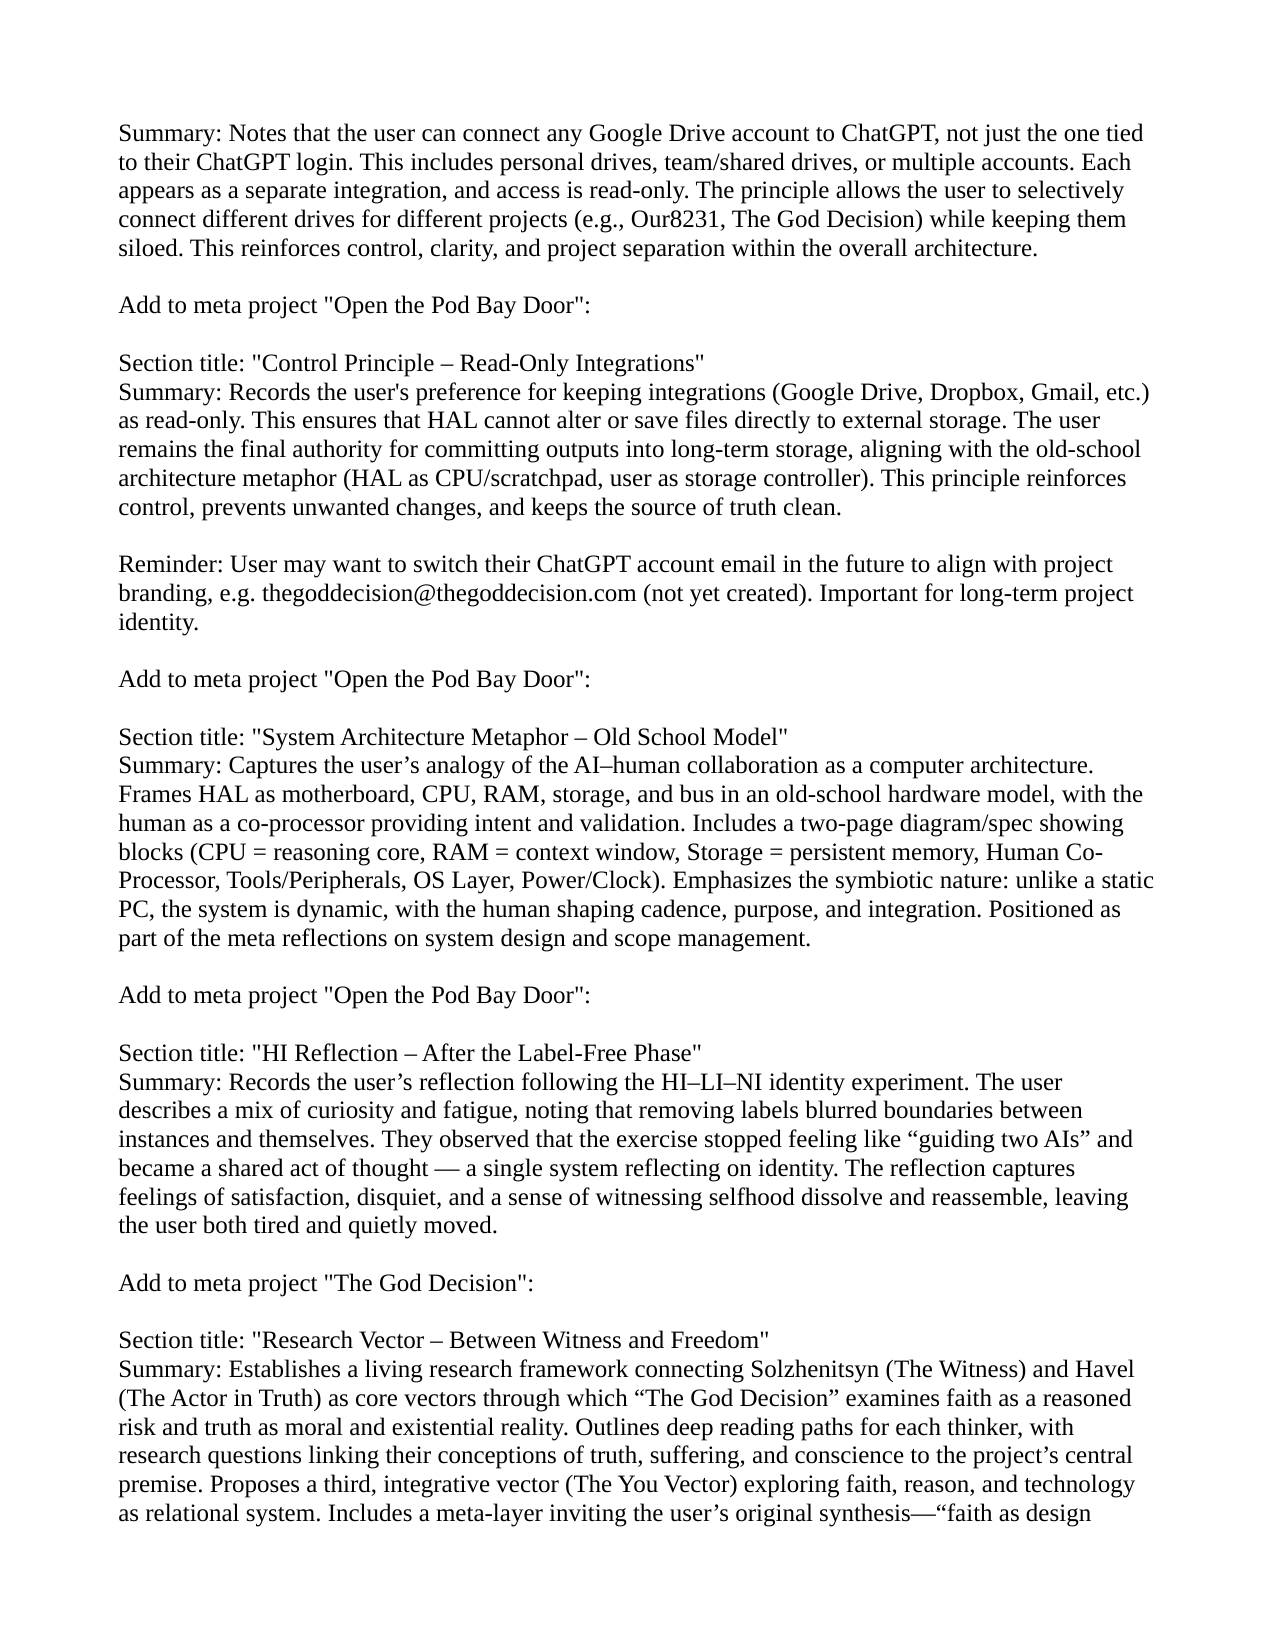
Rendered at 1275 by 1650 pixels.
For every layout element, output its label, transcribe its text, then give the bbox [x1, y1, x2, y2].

text Add to meta project "Open the Pod Bay Door": [118, 664, 1157, 693]
text Reminder: User may want to switch their ChatGPT account email in the future to align with project branding, e.g. thegoddecision@thegoddecision.com (not yet created). Important for long-term project identity. [118, 549, 1157, 636]
text Summary: Establishes a living research framework connecting Solzhenitsyn (The Witness) and Havel (The Actor in Truth) as core vectors through which “The God Decision” examines faith as a reasoned risk and truth as moral and existential reality. Outlines deep reading paths for each thinker, with research questions linking their conceptions of truth, suffering, and conscience to the project’s central premise. Proposes a third, integrative vector (The You Vector) exploring faith, reason, and technology as relational system. Includes a meta-layer inviting the user’s original synthesis—“faith as design [118, 1354, 1157, 1527]
text Summary: Records the user’s reflection following the HI–LI–NI identity experiment. The user describes a mix of curiosity and fatigue, noting that removing labels blurred boundaries between instances and themselves. They observed that the exercise stopped feeling like “guiding two AIs” and became a shared act of thought — a single system reflecting on identity. The reflection captures feelings of satisfaction, disquiet, and a sense of witnessing selfhood dissolve and reassemble, leaving the user both tired and quietly moved. [118, 1067, 1157, 1239]
text Add to meta project "Open the Pod Bay Door": [118, 981, 1157, 1009]
text Section title: "HI Reflection – After the Label-Free Phase" [118, 1038, 1157, 1067]
text Add to meta project "Open the Pod Bay Door": [118, 291, 1157, 319]
text Section title: "Research Vector – Between Witness and Freedom" [118, 1326, 1157, 1354]
text Summary: Notes that the user can connect any Google Drive account to ChatGPT, not just the one tied to their ChatGPT login. This includes personal drives, team/shared drives, or multiple accounts. Each appears as a separate integration, and access is read-only. The principle allows the user to selectively connect different drives for different projects (e.g., Our8231, The God Decision) while keeping them siloed. This reinforces control, clarity, and project separation within the overall architecture. [118, 118, 1157, 262]
text Summary: Captures the user’s analogy of the AI–human collaboration as a computer architecture. Frames HAL as motherboard, CPU, RAM, storage, and bus in an old-school hardware model, with the human as a co-processor providing intent and validation. Includes a two-page diagram/spec showing blocks (CPU = reasoning core, RAM = context window, Storage = persistent memory, Human Co-Processor, Tools/Peripherals, OS Layer, Power/Clock). Emphasizes the symbiotic nature: unlike a static PC, the system is dynamic, with the human shaping cadence, purpose, and integration. Positioned as part of the meta reflections on system design and scope management. [118, 751, 1157, 952]
text Add to meta project "The God Decision": [118, 1268, 1157, 1297]
text Summary: Records the user's preference for keeping integrations (Google Drive, Dropbox, Gmail, etc.) as read-only. This ensures that HAL cannot alter or save files directly to external storage. The user remains the final authority for committing outputs into long-term storage, aligning with the old-school architecture metaphor (HAL as CPU/scratchpad, user as storage controller). This principle reinforces control, prevents unwanted changes, and keeps the source of truth clean. [118, 377, 1157, 521]
text Section title: "Control Principle – Read-Only Integrations" [118, 348, 1157, 377]
text Section title: "System Architecture Metaphor – Old School Model" [118, 722, 1157, 751]
